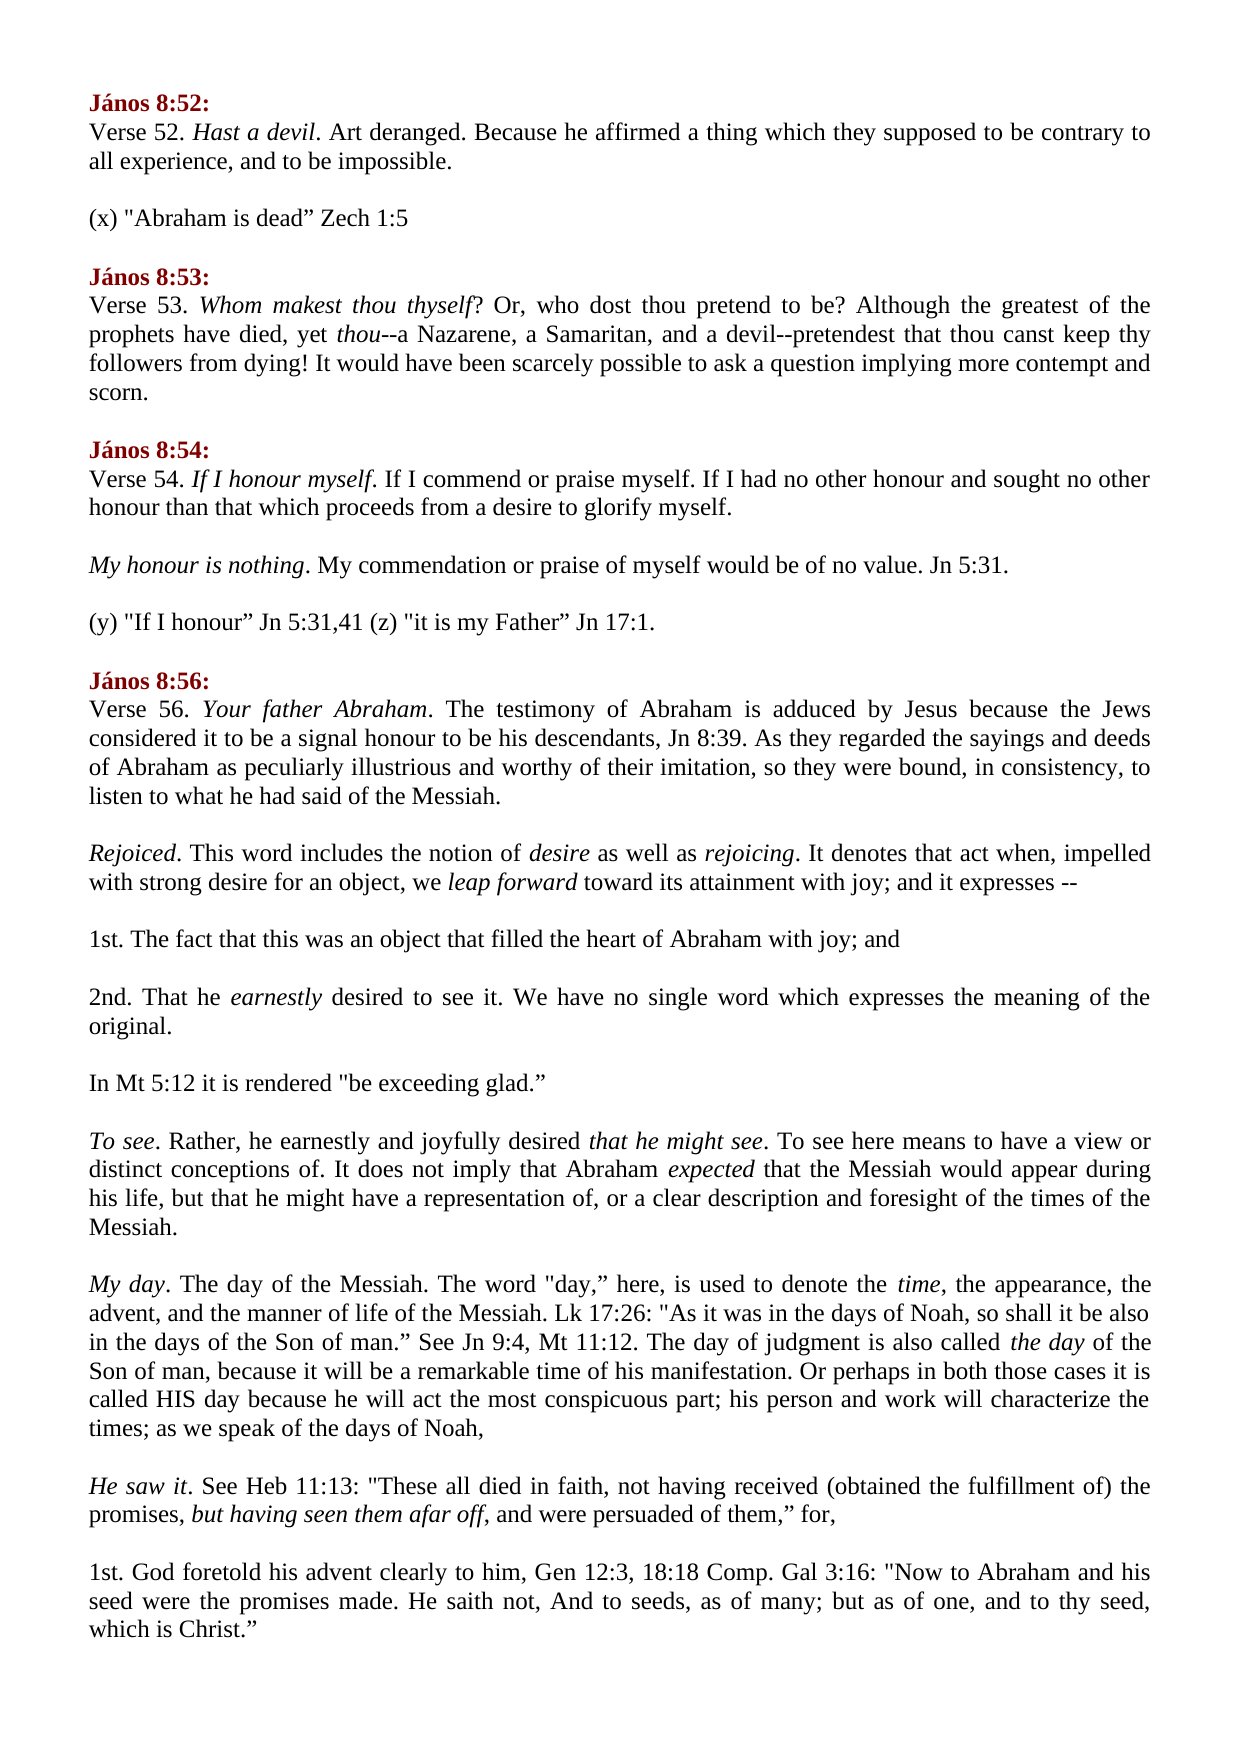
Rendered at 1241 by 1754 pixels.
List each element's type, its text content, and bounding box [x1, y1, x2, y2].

text Verse 56. Your father Abraham. The testimony of Abraham is adduced by Jesus because the Jews considered it to be a signal honour to be his descendants, Jn 8:39. As they regarded the sayings and deeds of Abraham as peculiarly illustrious and worthy of their imitation, so they were bound, in consistency, to listen to what he had said of the Messiah. Rejoiced. This word includes the notion of desire as well as rejoicing. It denotes that act when, impelled with strong desire for an object, we leap forward toward its attainment with joy; and it expresses -- 1st. The fact that this was an object that filled the heart of Abraham with joy; and 2nd. That he earnestly desired to see it. We have no single word which expresses the meaning of the original. In Mt 5:12 it is rendered "be exceeding glad.” To see. Rather, he earnestly and joyfully desired that he might see. To see here means to have a view or distinct conceptions of. It does not imply that Abraham expected that the Messiah would appear during his life, but that he might have a representation of, or a clear description and foresight of the times of the Messiah. My day. The day of the Messiah. The word "day,” here, is used to denote the time, the appearance, the advent, and the manner of life of the Messiah. Lk 17:26: "As it was in the days of Noah, so shall it be also in the days of the Son of man.” See Jn 9:4, Mt 11:12. The day of judgment is also called the day of the Son of man, because it will be a remarkable time of his manifestation. Or perhaps in both those cases it is called HIS day because he will act the most conspicuous part; his person and work will characterize the times; as we speak of the days of Noah, He saw it. See Heb 11:13: "These all died in faith, not having received (obtained the fulfillment of) the promises, but having seen them afar off, and were persuaded of them,” for, 1st. God foretold his advent clearly to him, Gen 12:3, 18:18 Comp. Gal 3:16: "Now to Abraham and his seed were the promises made. He saith not, And to seeds, as of many; but as of one, and to thy seed, which is Christ.” [88, 694, 1152, 1643]
text János 8:53: [88, 262, 1152, 291]
text Verse 52. Hast a devil. Art deranged. Because he affirmed a thing which they supposed to be contrary to all experience, and to be impossible. (x) "Abraham is dead” Zech 1:5 [88, 117, 1152, 232]
text János 8:56: [88, 666, 1152, 694]
text Verse 53. Whom makest thou thyself? Or, who dost thou pretend to be? Although the greatest of the prophets have died, yet thou--a Nazarene, a Samaritan, and a devil--pretendest that thou canst keep thy followers from dying! It would have been scarcely possible to ask a question implying more contempt and scorn. [88, 291, 1152, 406]
text Verse 54. If I honour myself. If I commend or praise myself. If I had no other honour and sought no other honour than that which proceeds from a desire to glorify myself. My honour is nothing. My commendation or praise of myself would be of no value. Jn 5:31. (y) "If I honour” Jn 5:31,41 (z) "it is my Father” Jn 17:1. [88, 464, 1152, 636]
text János 8:52: [88, 88, 1152, 117]
text János 8:54: [88, 435, 1152, 464]
